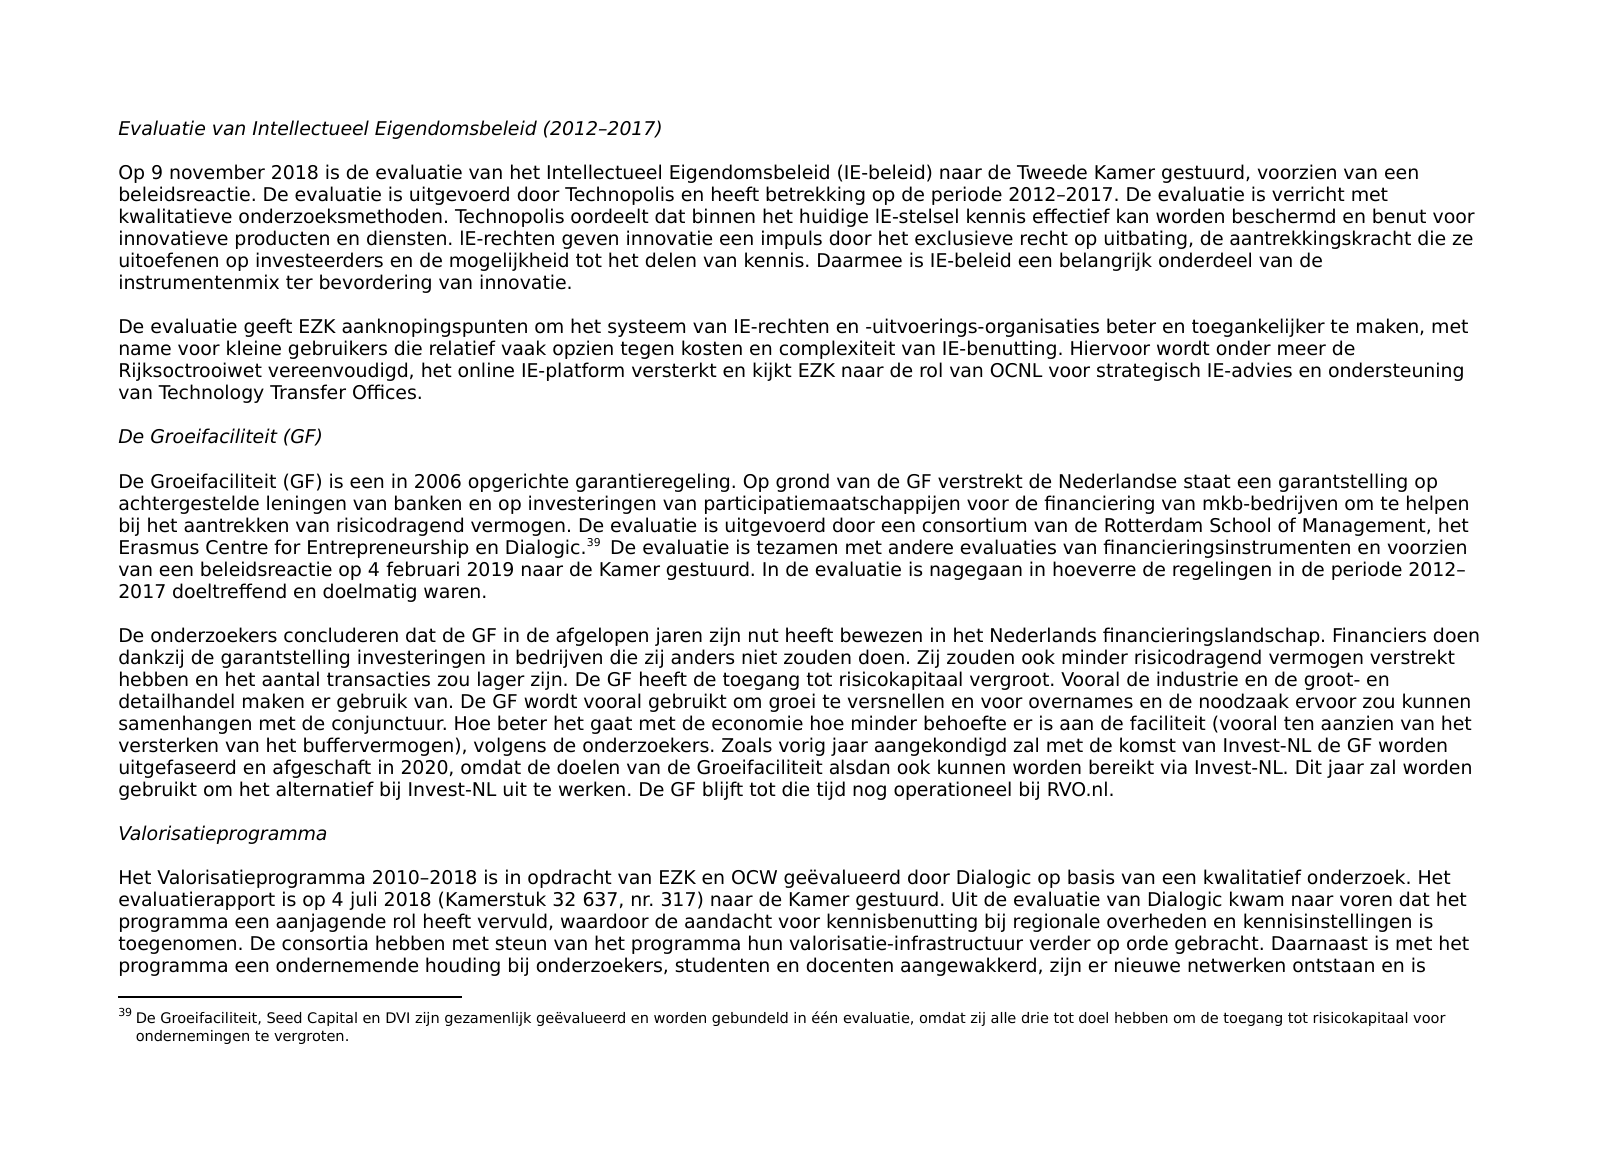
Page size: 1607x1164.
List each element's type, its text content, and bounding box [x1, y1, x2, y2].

text Het Valorisatieprogramma 2010–2018 is in opdracht van EZK en OCW geëvalueerd door Dialogic op basis van een kwalitatief onderzoek. Het evaluatierapport is op 4 juli 2018 (Kamerstuk 32 637, nr. 317) naar de Kamer gestuurd. Uit de evaluatie van Dialogic kwam naar voren dat het programma een aanjagende rol heeft vervuld, waardoor de aandacht voor kennisbenutting bij regionale overheden en kennisinstellingen is toegenomen. De consortia hebben met steun van het programma hun valorisatie-infrastructuur verder op orde gebracht. Daarnaast is met het programma een ondernemende houding bij onderzoekers, studenten en docenten aangewakkerd, zijn er nieuwe netwerken ontstaan en is [118, 867, 1488, 977]
text De evaluatie geeft EZK aanknopingspunten om het systeem van IE-rechten en -uitvoerings-organisaties beter en toegankelijker te maken, met name voor kleine gebruikers die relatief vaak opzien tegen kosten en complexiteit van IE-benutting. Hiervoor wordt onder meer de Rijksoctrooiwet vereenvoudigd, het online IE-platform versterkt en kijkt EZK naar de rol van OCNL voor strategisch IE-advies en ondersteuning van Technology Transfer Offices. [118, 316, 1488, 404]
text Op 9 november 2018 is de evaluatie van het Intellectueel Eigendomsbeleid (IE-beleid) naar de Tweede Kamer gestuurd, voorzien van een beleidsreactie. De evaluatie is uitgevoerd door Technopolis en heeft betrekking op de periode 2012–2017. De evaluatie is verricht met kwalitatieve onderzoeksmethoden. Technopolis oordeelt dat binnen het huidige lE-stelsel kennis effectief kan worden beschermd en benut voor innovatieve producten en diensten. lE-rechten geven innovatie een impuls door het exclusieve recht op uitbating, de aantrekkingskracht die ze uitoefenen op investeerders en de mogelijkheid tot het delen van kennis. Daarmee is IE-beleid een belangrijk onderdeel van de instrumentenmix ter bevordering van innovatie. [118, 162, 1488, 294]
subtitle De Groeifaciliteit (GF) [118, 426, 1488, 448]
text De Groeifaciliteit (GF) is een in 2006 opgerichte garantieregeling. Op grond van de GF verstrekt de Nederlandse staat een garantstelling op achtergestelde leningen van banken en op investeringen van participatiemaatschappijen voor de financiering van mkb-bedrijven om te helpen bij het aantrekken van risicodragend vermogen. De evaluatie is uitgevoerd door een consortium van de Rotterdam School of Management, het Erasmus Centre for Entrepreneurship en Dialogic. De evaluatie is tezamen met andere evaluaties van financieringsinstrumenten en voorzien van een beleidsreactie op 4 februari 2019 naar de Kamer gestuurd. In de evaluatie is nagegaan in hoeverre de regelingen in de periode 2012–2017 doeltreffend en doelmatig waren. [118, 471, 1488, 602]
subtitle Evaluatie van Intellectueel Eigendomsbeleid (2012–2017) [118, 118, 1488, 140]
text De Groeifaciliteit, Seed Capital en DVI zijn gezamenlijk geëvalueerd en worden gebundeld in één evaluatie, omdat zij alle drie tot doel hebben om de toegang tot risicokapitaal voor ondernemingen te vergroten. [118, 1006, 1488, 1045]
text De onderzoekers concluderen dat de GF in de afgelopen jaren zijn nut heeft bewezen in het Nederlands financieringslandschap. Financiers doen dankzij de garantstelling investeringen in bedrijven die zij anders niet zouden doen. Zij zouden ook minder risicodragend vermogen verstrekt hebben en het aantal transacties zou lager zijn. De GF heeft de toegang tot risicokapitaal vergroot. Vooral de industrie en de groot- en detailhandel maken er gebruik van. De GF wordt vooral gebruikt om groei te versnellen en voor overnames en de noodzaak ervoor zou kunnen samenhangen met de conjunctuur. Hoe beter het gaat met de economie hoe minder behoefte er is aan de faciliteit (vooral ten aanzien van het versterken van het buffervermogen), volgens de onderzoekers. Zoals vorig jaar aangekondigd zal met de komst van Invest-NL de GF worden uitgefaseerd en afgeschaft in 2020, omdat de doelen van de Groeifaciliteit alsdan ook kunnen worden bereikt via Invest-NL. Dit jaar zal worden gebruikt om het alternatief bij Invest-NL uit te werken. De GF blijft tot die tijd nog operationeel bij RVO.nl. [118, 625, 1488, 801]
subtitle Valorisatieprogramma [118, 823, 1488, 845]
